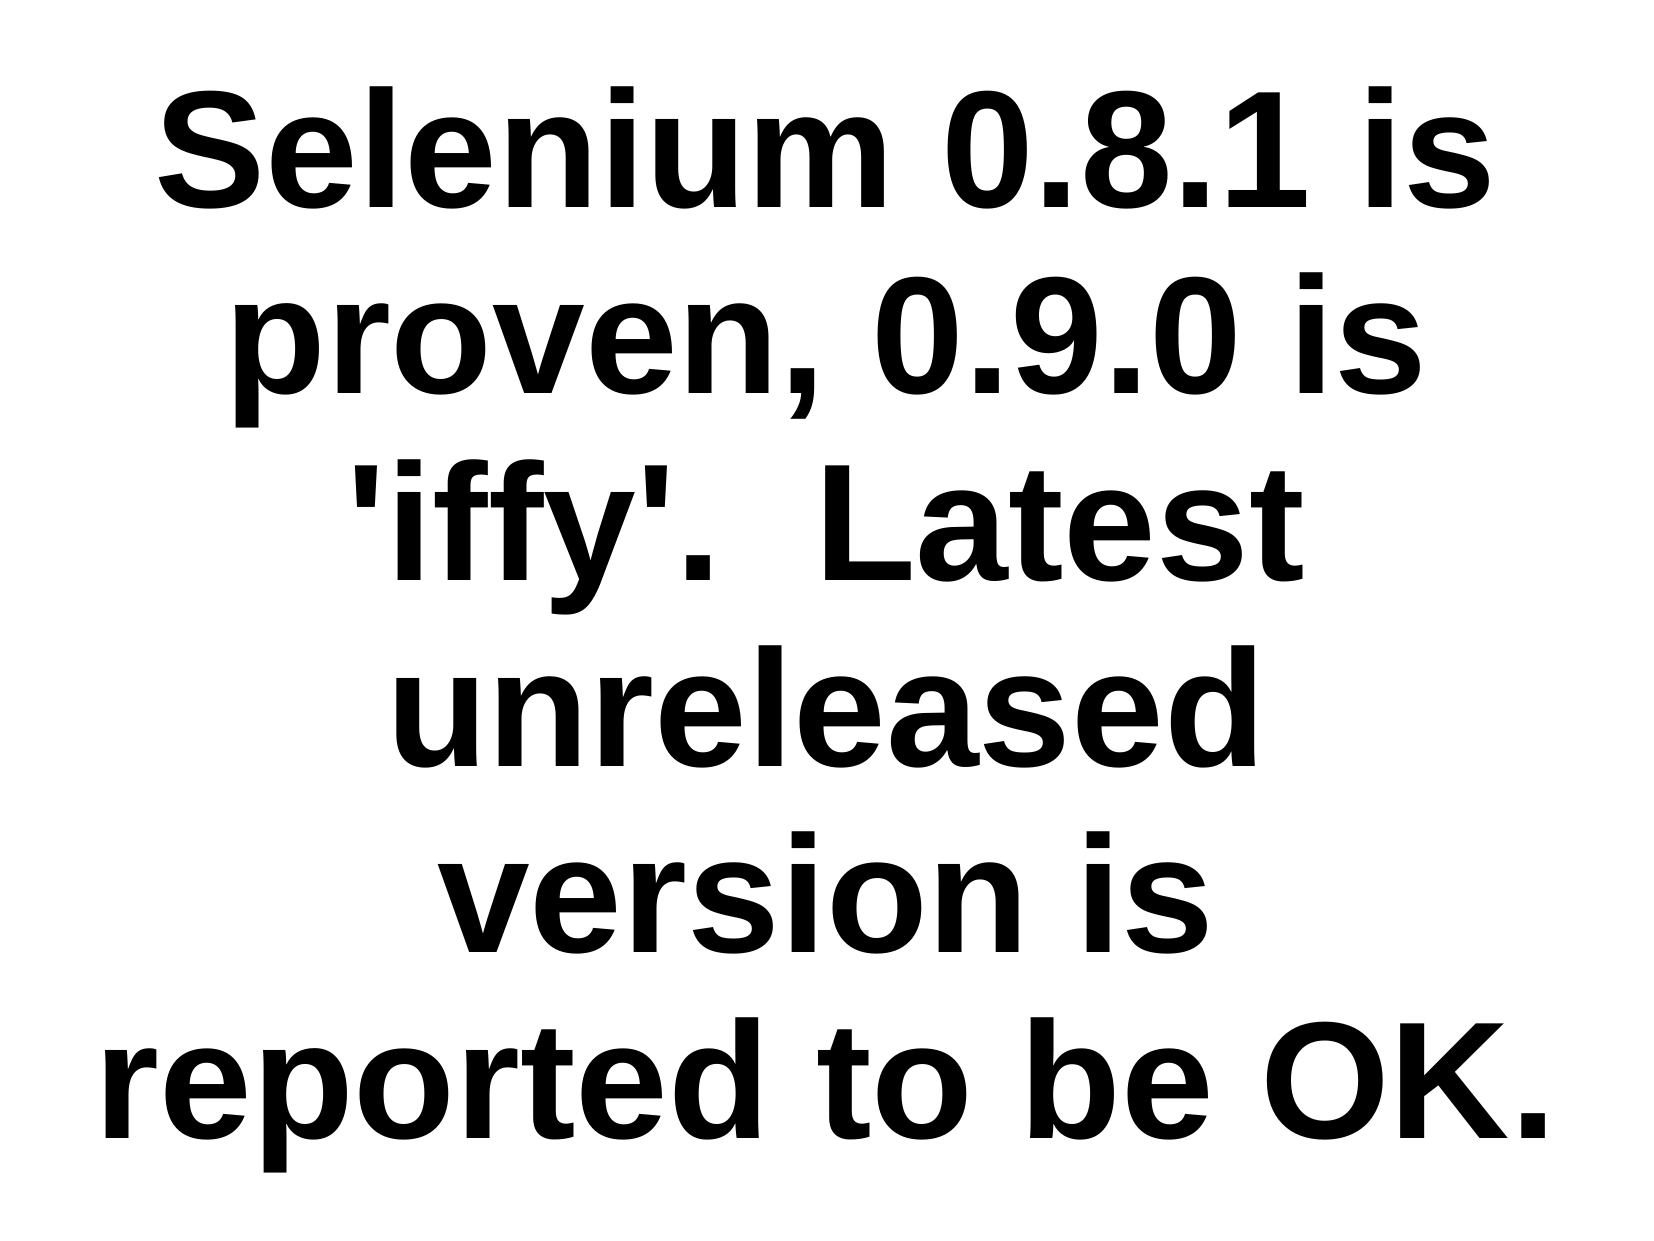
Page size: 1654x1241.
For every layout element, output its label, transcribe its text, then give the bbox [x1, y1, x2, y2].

title Selenium 0.8.1 is proven, 0.9.0 is 'iffy'. Latest unreleased version is reported to be OK. [82, 40, 1571, 1191]
